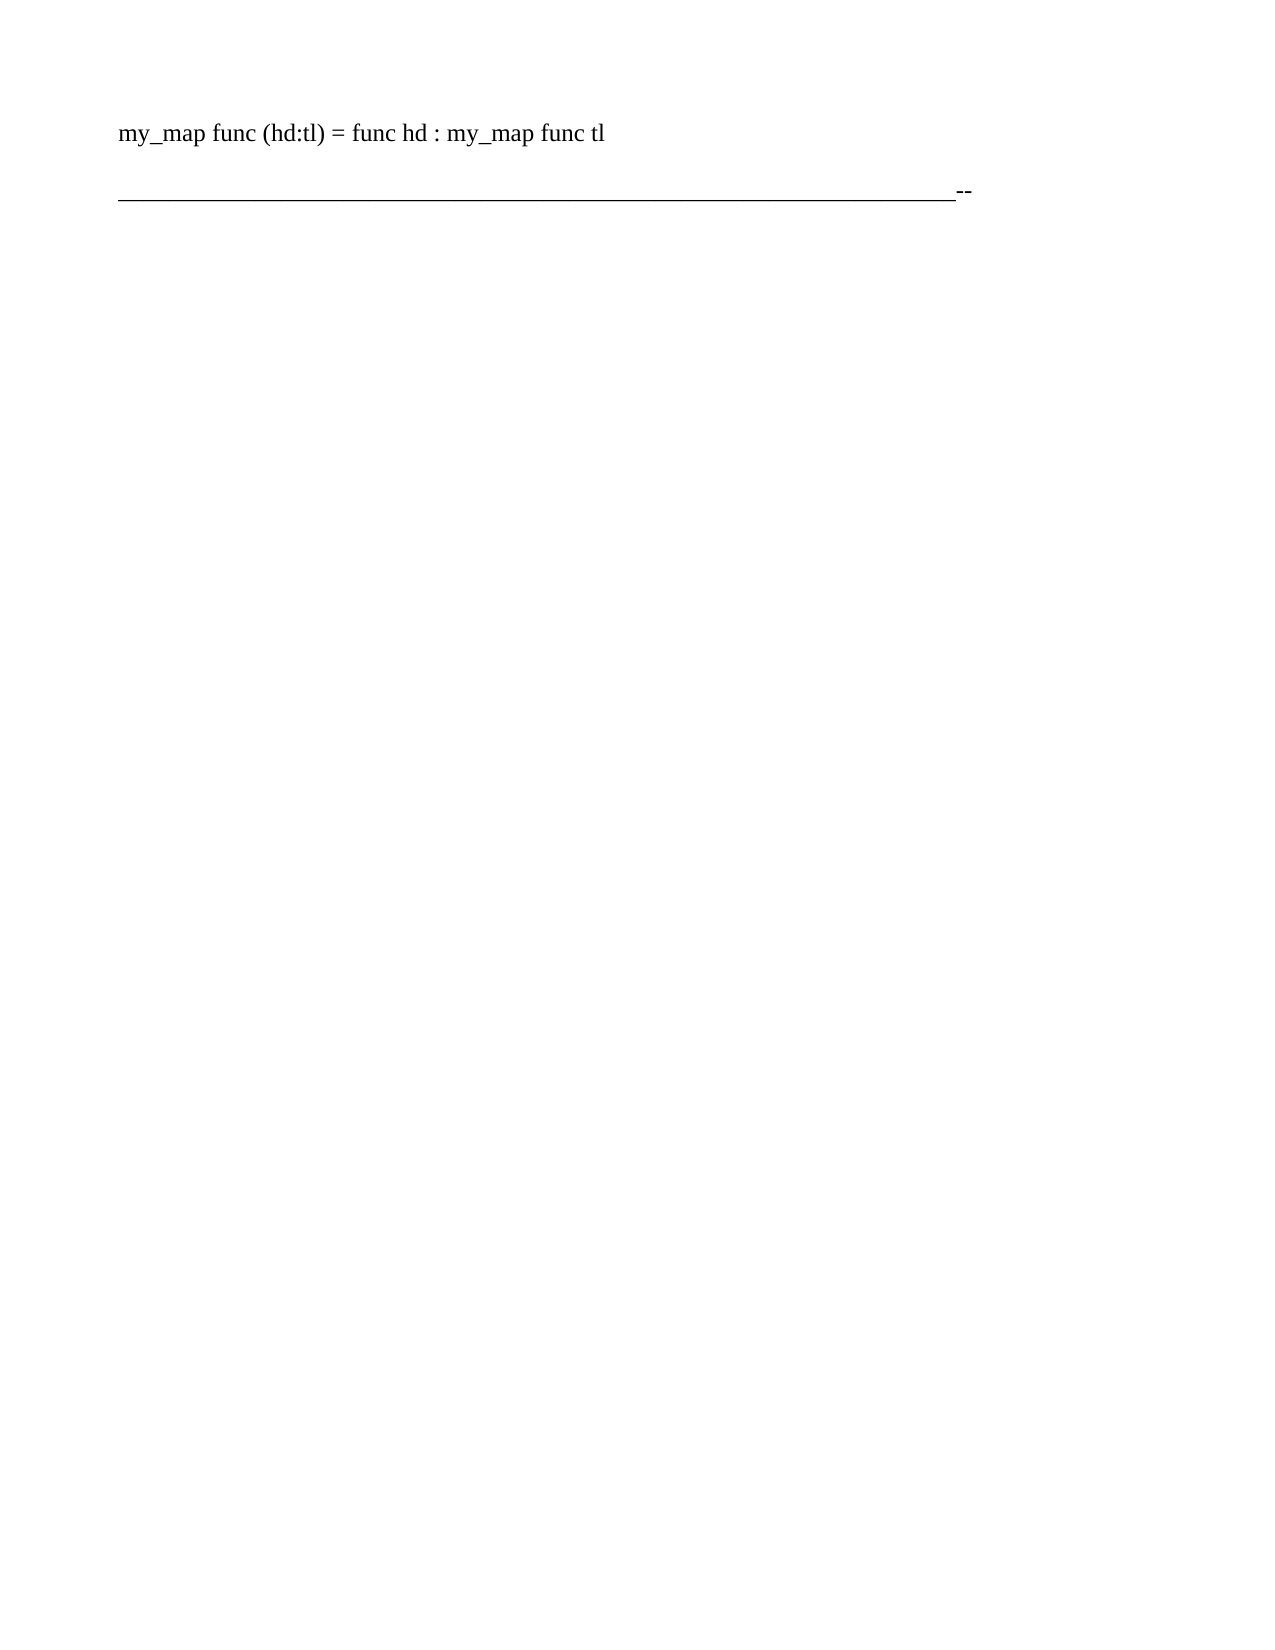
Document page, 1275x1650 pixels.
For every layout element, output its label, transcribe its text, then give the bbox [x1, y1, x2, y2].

text my_map func (hd:tl) = func hd : my_map func tl [118, 118, 1157, 147]
text ___________________________________________________________________-- [118, 176, 1157, 204]
